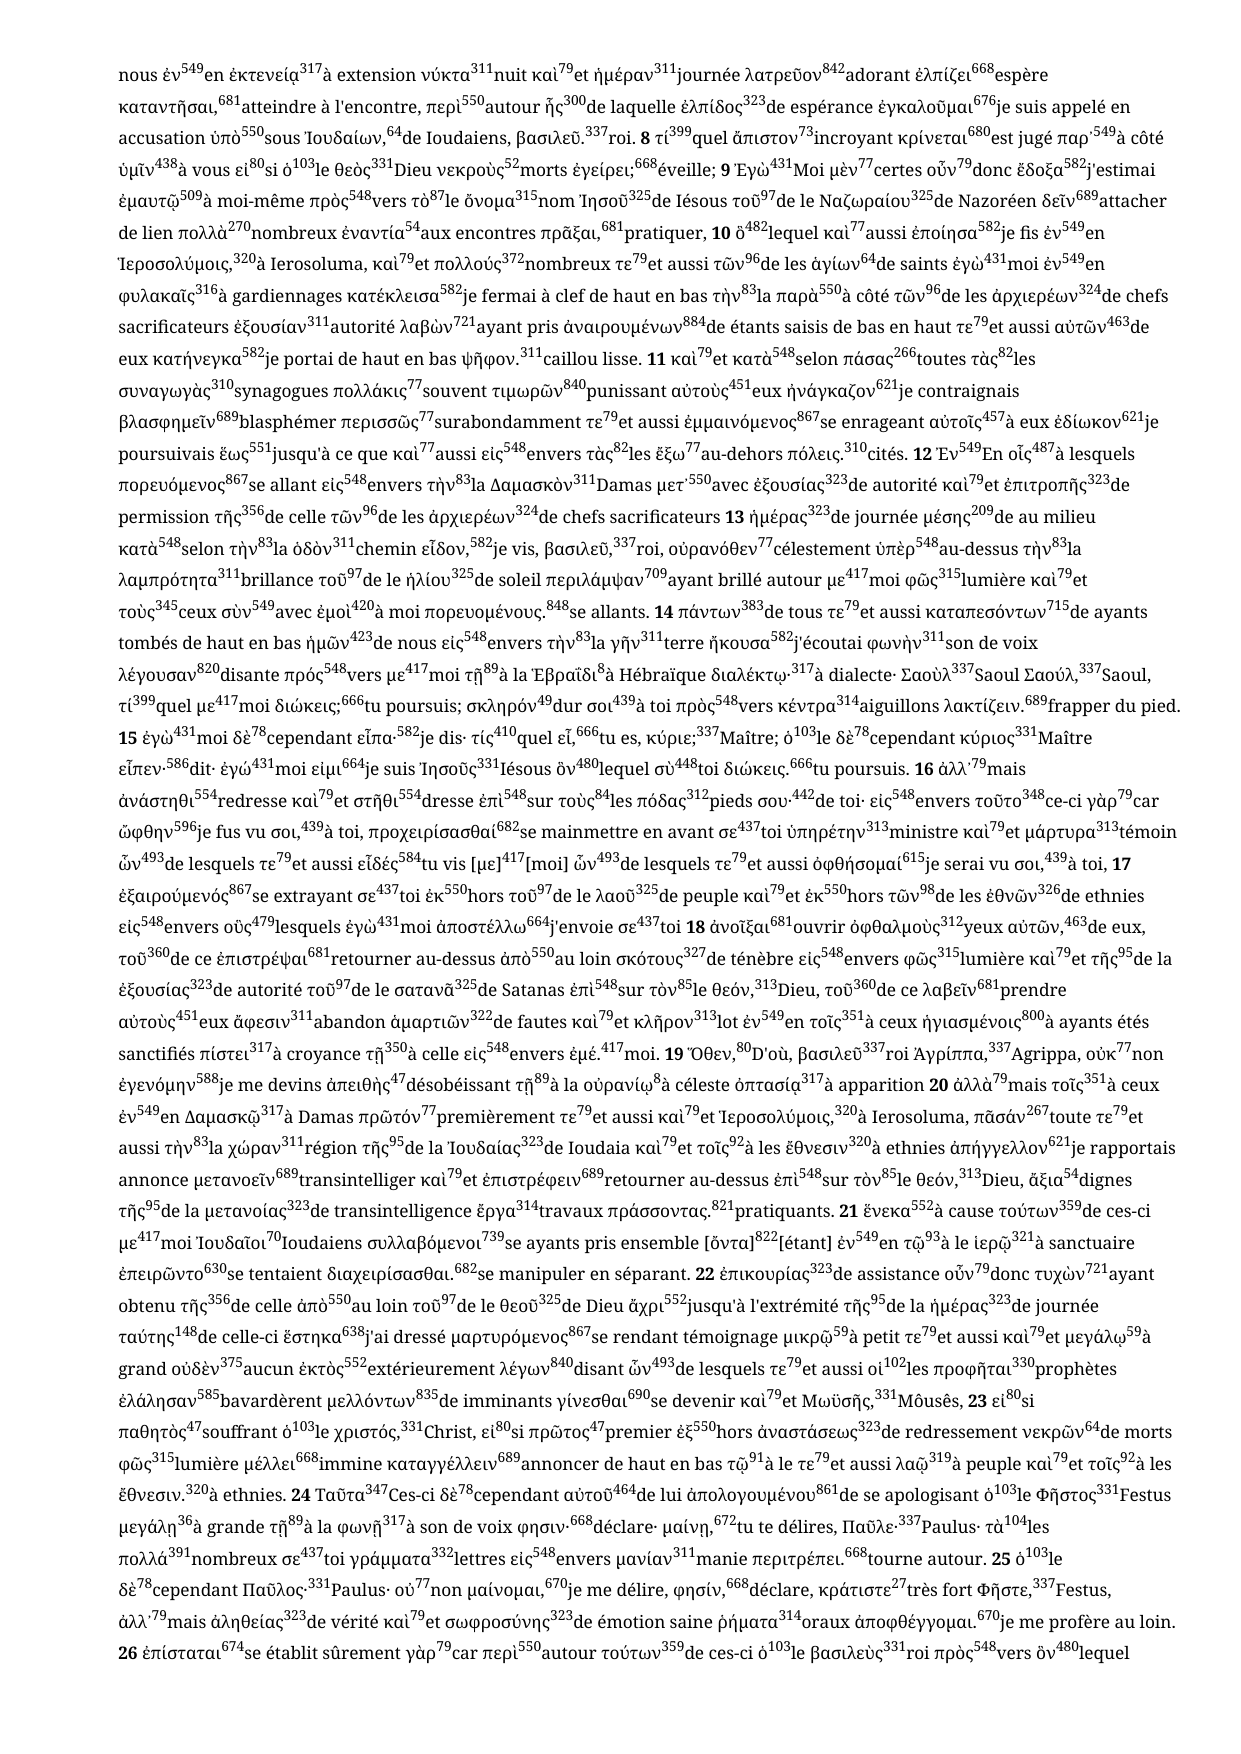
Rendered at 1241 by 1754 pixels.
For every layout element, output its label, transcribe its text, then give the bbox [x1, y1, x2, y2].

text 1 Ἀγρίππας331Agrippa δὲ78cependant πρὸς548vers τὸν85le Παῦλον313Paulus ἔφη·625déclarait· ἐπιτρέπεταί680est permis σοι439à toi περὶ550autour σεαυτοῦ522de toi-même λέγειν.689dire. τότε77alors ὁ103le Παῦλος331Paulus ἐκτείνας721ayant étendu dehors τὴν243la χεῖρα311main ἀπελογεῖτο·631se apologisait· 2 Περὶ550Autour πάντων385de tous ὧν493de lesquels ἐγκαλοῦμαι676je suis appelé en accusation ὑπὸ550sous Ἰουδαίων,64de Ioudaiens, βασιλεῦ337roi Ἀγρίππα,337Agrippa, ἥγημαι644je m'ai gouverné ἐμαυτὸν507moi-même μακάριον53bienheureux ἐπὶ550sur σοῦ442de toi μέλλων840imminant σήμερον77aujourd'hui ἀπολογεῖσθαι690se apologiser 3 μάλιστα77surtout γνώστην313connaisseur ὄντα822étant σε437toi πάντων282de tous τῶν98de les κατὰ548selon Ἰουδαίους52Ioudaiens ἐθῶν326de coutumes τε79et aussi καὶ79et ζητημάτων,326de sujets de recherches, διὸ79c'est pourquoi δέομαι670je m'attache de lien μακροθύμως77éloignement de fureur ἀκοῦσαί681écouter μου.424de moi. 4 Τὴν83La μὲν77certes οὖν79donc βίωσίν311manière d'existence μου424de moi [τὴν]478[celle] ἐκ550hors νεότητος323de jeunesse τὴν344celle ἀπ᾽550au loin ἀρχῆς323de origine γενομένην724se ayante devenue ἐν549en τῷ93à le ἔθνει321à ethnie μου424de moi ἔν549en τε79et aussi Ἱεροσολύμοις320à Ierosoluma ἴσασιν641ont su πάντες286tous [οἱ]102[les] Ἰουδαῖοι70Ioudaiens 5 προγινώσκοντές839connaissants avant με417moi ἄνωθεν,77d'en haut, ἐὰν80si le cas échéant θέλωσιν920que veuillent μαρτυρεῖν,689témoigner, ὅτι80en ce que κατὰ548selon τὴν83la ἀκριβεστάτην2plus exacte αἵρεσιν311hérésie τῆς95de la ἡμετέρας227de notre θρησκείας323de religion ἔζησα582je vécus Φαρισαῖος.331Pharisien. 6 καὶ79et νῦν77maintenant ἐπ᾽549sur ἐλπίδι317à espérance τῆς95de la εἰς548envers τοὺς84les πατέρας312pères ἡμῶν423de nous ἐπαγγελίας323de promesse γενομένης732de se ayante devenue ὑπὸ550sous τοῦ97de le θεοῦ325de Dieu ἕστηκα638j'ai dressé κρινόμενος,891étant jugé, 7 εἰς548envers ἣν478laquelle τὸ105le δωδεκάφυλον333douze tribus ἡμῶν423de nous ἐν549en ἐκτενείᾳ317à extension νύκτα311nuit καὶ79et ἡμέραν311journée λατρεῦον842adorant ἐλπίζει668espère καταντῆσαι,681atteindre à l'encontre, περὶ550autour ἧς300de laquelle ἐλπίδος323de espérance ἐγκαλοῦμαι676je suis appelé en accusation ὑπὸ550sous Ἰουδαίων,64de Ioudaiens, βασιλεῦ.337roi. 8 τί399quel ἄπιστον73incroyant κρίνεται680est jugé παρ᾽549à côté ὑμῖν438à vous εἰ80si ὁ103le θεὸς331Dieu νεκροὺς52morts ἐγείρει;668éveille; 9 Ἐγὼ431Moi μὲν77certes οὖν79donc ἔδοξα582j'estimai ἐμαυτῷ509à moi-même πρὸς548vers τὸ87le ὄνομα315nom Ἰησοῦ325de Iésous τοῦ97de le Ναζωραίου325de Nazoréen δεῖν689attacher de lien πολλὰ270nombreux ἐναντία54aux encontres πρᾶξαι,681pratiquer, 10 ὃ482lequel καὶ77aussi ἐποίησα582je fis ἐν549en Ἱεροσολύμοις,320à Ierosoluma, καὶ79et πολλούς372nombreux τε79et aussi τῶν96de les ἁγίων64de saints ἐγὼ431moi ἐν549en φυλακαῖς316à gardiennages κατέκλεισα582je fermai à clef de haut en bas τὴν83la παρὰ550à côté τῶν96de les ἀρχιερέων324de chefs sacrificateurs ἐξουσίαν311autorité λαβὼν721ayant pris ἀναιρουμένων884de étants saisis de bas en haut τε79et aussi αὐτῶν463de eux κατήνεγκα582je portai de haut en bas ψῆφον.311caillou lisse. 11 καὶ79et κατὰ548selon πάσας266toutes τὰς82les συναγωγὰς310synagogues πολλάκις77souvent τιμωρῶν840punissant αὐτοὺς451eux ἠνάγκαζον621je contraignais βλασφημεῖν689blasphémer περισσῶς77surabondamment τε79et aussi ἐμμαινόμενος867se enrageant αὐτοῖς457à eux ἐδίωκον621je poursuivais ἕως551jusqu'à ce que καὶ77aussi εἰς548envers τὰς82les ἔξω77au-dehors πόλεις.310cités. 12 Ἐν549En οἷς487à lesquels πορευόμενος867se allant εἰς548envers τὴν83la Δαμασκὸν311Damas μετ᾽550avec ἐξουσίας323de autorité καὶ79et ἐπιτροπῆς323de permission τῆς356de celle τῶν96de les ἀρχιερέων324de chefs sacrificateurs 13 ἡμέρας323de journée μέσης209de au milieu κατὰ548selon τὴν83la ὁδὸν311chemin εἶδον,582je vis, βασιλεῦ,337roi, οὐρανόθεν77célestement ὑπὲρ548au-dessus τὴν83la λαμπρότητα311brillance τοῦ97de le ἡλίου325de soleil περιλάμψαν709ayant brillé autour με417moi φῶς315lumière καὶ79et τοὺς345ceux σὺν549avec ἐμοὶ420à moi πορευομένους.848se allants. 14 πάντων383de tous τε79et aussi καταπεσόντων715de ayants tombés de haut en bas ἡμῶν423de nous εἰς548envers τὴν83la γῆν311terre ἤκουσα582j'écoutai φωνὴν311son de voix λέγουσαν820disante πρός548vers με417moi τῇ89à la Ἑβραΐδι8à Hébraïque διαλέκτῳ·317à dialecte· Σαοὺλ337Saoul Σαούλ,337Saoul, τί399quel με417moi διώκεις;666tu poursuis; σκληρόν49dur σοι439à toi πρὸς548vers κέντρα314aiguillons λακτίζειν.689frapper du pied. 15 ἐγὼ431moi δὲ78cependant εἶπα·582je dis· τίς410quel εἶ,666tu es, κύριε;337Maître; ὁ103le δὲ78cependant κύριος331Maître εἶπεν·586dit· ἐγώ431moi εἰμι664je suis Ἰησοῦς331Iésous ὃν480lequel σὺ448toi διώκεις.666tu poursuis. 16 ἀλλ᾽79mais ἀνάστηθι554redresse καὶ79et στῆθι554dresse ἐπὶ548sur τοὺς84les πόδας312pieds σου·442de toi· εἰς548envers τοῦτο348ce-ci γὰρ79car ὤφθην596je fus vu σοι,439à toi, προχειρίσασθαί682se mainmettre en avant σε437toi ὑπηρέτην313ministre καὶ79et μάρτυρα313témoin ὧν493de lesquels τε79et aussi εἶδές584tu vis [με]417[moi] ὧν493de lesquels τε79et aussi ὀφθήσομαί615je serai vu σοι,439à toi, 17 ἐξαιρούμενός867se extrayant σε437toi ἐκ550hors τοῦ97de le λαοῦ325de peuple καὶ79et ἐκ550hors τῶν98de les ἐθνῶν326de ethnies εἰς548envers οὓς479lesquels ἐγὼ431moi ἀποστέλλω664j'envoie σε437toi 18 ἀνοῖξαι681ouvrir ὀφθαλμοὺς312yeux αὐτῶν,463de eux, τοῦ360de ce ἐπιστρέψαι681retourner au-dessus ἀπὸ550au loin σκότους327de ténèbre εἰς548envers φῶς315lumière καὶ79et τῆς95de la ἐξουσίας323de autorité τοῦ97de le σατανᾶ325de Satanas ἐπὶ548sur τὸν85le θεόν,313Dieu, τοῦ360de ce λαβεῖν681prendre αὐτοὺς451eux ἄφεσιν311abandon ἁμαρτιῶν322de fautes καὶ79et κλῆρον313lot ἐν549en τοῖς351à ceux ἡγιασμένοις800à ayants étés sanctifiés πίστει317à croyance τῇ350à celle εἰς548envers ἐμέ.417moi. 19 Ὅθεν,80D'où, βασιλεῦ337roi Ἀγρίππα,337Agrippa, οὐκ77non ἐγενόμην588je me devins ἀπειθὴς47désobéissant τῇ89à la οὐρανίῳ8à céleste ὀπτασίᾳ317à apparition 20 ἀλλὰ79mais τοῖς351à ceux ἐν549en Δαμασκῷ317à Damas πρῶτόν77premièrement τε79et aussi καὶ79et Ἱεροσολύμοις,320à Ierosoluma, πᾶσάν267toute τε79et aussi τὴν83la χώραν311région τῆς95de la Ἰουδαίας323de Ioudaia καὶ79et τοῖς92à les ἔθνεσιν320à ethnies ἀπήγγελλον621je rapportais annonce μετανοεῖν689transintelliger καὶ79et ἐπιστρέφειν689retourner au-dessus ἐπὶ548sur τὸν85le θεόν,313Dieu, ἄξια54dignes τῆς95de la μετανοίας323de transintelligence ἔργα314travaux πράσσοντας.821pratiquants. 21 ἕνεκα552à cause τούτων359de ces-ci με417moi Ἰουδαῖοι70Ioudaiens συλλαβόμενοι739se ayants pris ensemble [ὄντα]822[étant] ἐν549en τῷ93à le ἱερῷ321à sanctuaire ἐπειρῶντο630se tentaient διαχειρίσασθαι.682se manipuler en séparant. 22 ἐπικουρίας323de assistance οὖν79donc τυχὼν721ayant obtenu τῆς356de celle ἀπὸ550au loin τοῦ97de le θεοῦ325de Dieu ἄχρι552jusqu'à l'extrémité τῆς95de la ἡμέρας323de journée ταύτης148de celle-ci ἕστηκα638j'ai dressé μαρτυρόμενος867se rendant témoignage μικρῷ59à petit τε79et aussi καὶ79et μεγάλῳ59à grand οὐδὲν375aucun ἐκτὸς552extérieurement λέγων840disant ὧν493de lesquels τε79et aussi οἱ102les προφῆται330prophètes ἐλάλησαν585bavardèrent μελλόντων835de imminants γίνεσθαι690se devenir καὶ79et Μωϋσῆς,331Môusês, 23 εἰ80si παθητὸς47souffrant ὁ103le χριστός,331Christ, εἰ80si πρῶτος47premier ἐξ550hors ἀναστάσεως323de redressement νεκρῶν64de morts φῶς315lumière μέλλει668immine καταγγέλλειν689annoncer de haut en bas τῷ91à le τε79et aussi λαῷ319à peuple καὶ79et τοῖς92à les ἔθνεσιν.320à ethnies. 24 Ταῦτα347Ces-ci δὲ78cependant αὐτοῦ464de lui ἀπολογουμένου861de se apologisant ὁ103le Φῆστος331Festus μεγάλῃ36à grande τῇ89à la φωνῇ317à son de voix φησιν·668déclare· μαίνῃ,672tu te délires, Παῦλε·337Paulus· τὰ104les πολλά391nombreux σε437toi γράμματα332lettres εἰς548envers μανίαν311manie περιτρέπει.668tourne autour. 25 ὁ103le δὲ78cependant Παῦλος·331Paulus· οὐ77non μαίνομαι,670je me délire, φησίν,668déclare, κράτιστε27très fort Φῆστε,337Festus, ἀλλ᾽79mais ἀληθείας323de vérité καὶ79et σωφροσύνης323de émotion saine ῥήματα314oraux ἀποφθέγγομαι.670je me profère au loin. 26 ἐπίσταται674se établit sûrement γὰρ79car περὶ550autour τούτων359de ces-ci ὁ103le βασιλεὺς331roi πρὸς548vers ὃν480lequel καὶ77aussi παρρησιαζόμενος867se oralisant franchement λαλῶ,664je bavarde, λανθάνειν689omettre γὰρ79car αὐτόν452lui [τι]375[un quelconque] τούτων359de ces-ci οὐ77non πείθομαι676je suis persuadé οὐθέν·375aucun· οὐ77non γάρ79car ἐστιν668est ἐν549en γωνίᾳ317à coin πεπραγμένον815ayant été pratiqué τοῦτο.366ce-ci. 27 πιστεύεις,666tu crois, βασιλεῦ337roi Ἀγρίππα,337Agrippa, τοῖς90à les προφήταις;318à prophètes; οἶδα638j'ai su ὅτι80en ce que πιστεύεις.666tu crois. 28 ὁ103le δὲ78cependant Ἀγρίππας331Agrippa πρὸς548vers τὸν85le Παῦλον·313Paulus· ἐν549en ὀλίγῳ380à peu με417moi πείθεις666tu persuades Χριστιανὸν313Chrétien ποιῆσαι.681faire. 29 ὁ103le δὲ78cependant Παῦλος·331Paulus· εὐξαίμην695que je me souhaite ἂν340le cas échéant τῷ91à le θεῷ319à Dieu καὶ79et ἐν549en ὀλίγῳ380à peu καὶ79et ἐν549en μεγάλῳ61à grand οὐ77non μόνον77seulement σὲ437toi ἀλλὰ79mais καὶ77aussi πάντας372tous τοὺς345ceux ἀκούοντάς821écoutants μου424de moi σήμερον77aujourd'hui γενέσθαι682se devenir τοιούτους345tels ὁποῖος410quel que καὶ77aussi ἐγώ431moi εἰμι664je suis παρεκτὸς552hormis τῶν96de les δεσμῶν324de liens τούτων.149de ceux-ci. 30 Ἀνέστη586Redressa τε79et aussi ὁ103le βασιλεὺς331roi καὶ79et ὁ103le ἡγεμὼν331gouverneur ἥ101la τε79et aussi Βερνίκη329Bernike καὶ79et οἱ363ceux συγκαθήμενοι866se asseyants ensemble αὐτοῖς,457à eux, 31 καὶ79et ἀναχωρήσαντες720ayants replacés ἐλάλουν624bavardaient πρὸς548vers ἀλλήλους501les uns les autres λέγοντες839disants ὅτι80en ce que οὐδὲν271aucun θανάτου325de trépas ἢ79ou δεσμῶν324de liens ἄξιόν55digne [τι]271[un quelconque] πράσσει668pratique ὁ103le ἄνθρωπος331être humain οὗτος.156celui-ci. 32 Ἀγρίππας331Agrippa δὲ78cependant τῷ91à le Φήστῳ319à Festus ἔφη·625déclarait· ἀπολελύσθαι688avoir été délié au loin ἐδύνατο631se pouvait ὁ103le ἄνθρωπος331être humain οὗτος156celui-ci εἰ551si μὴ77ne pas ἐπεκέκλητο661s'avait surnommé Καίσαρα.313Kaesar. [118, 59, 1181, 1665]
